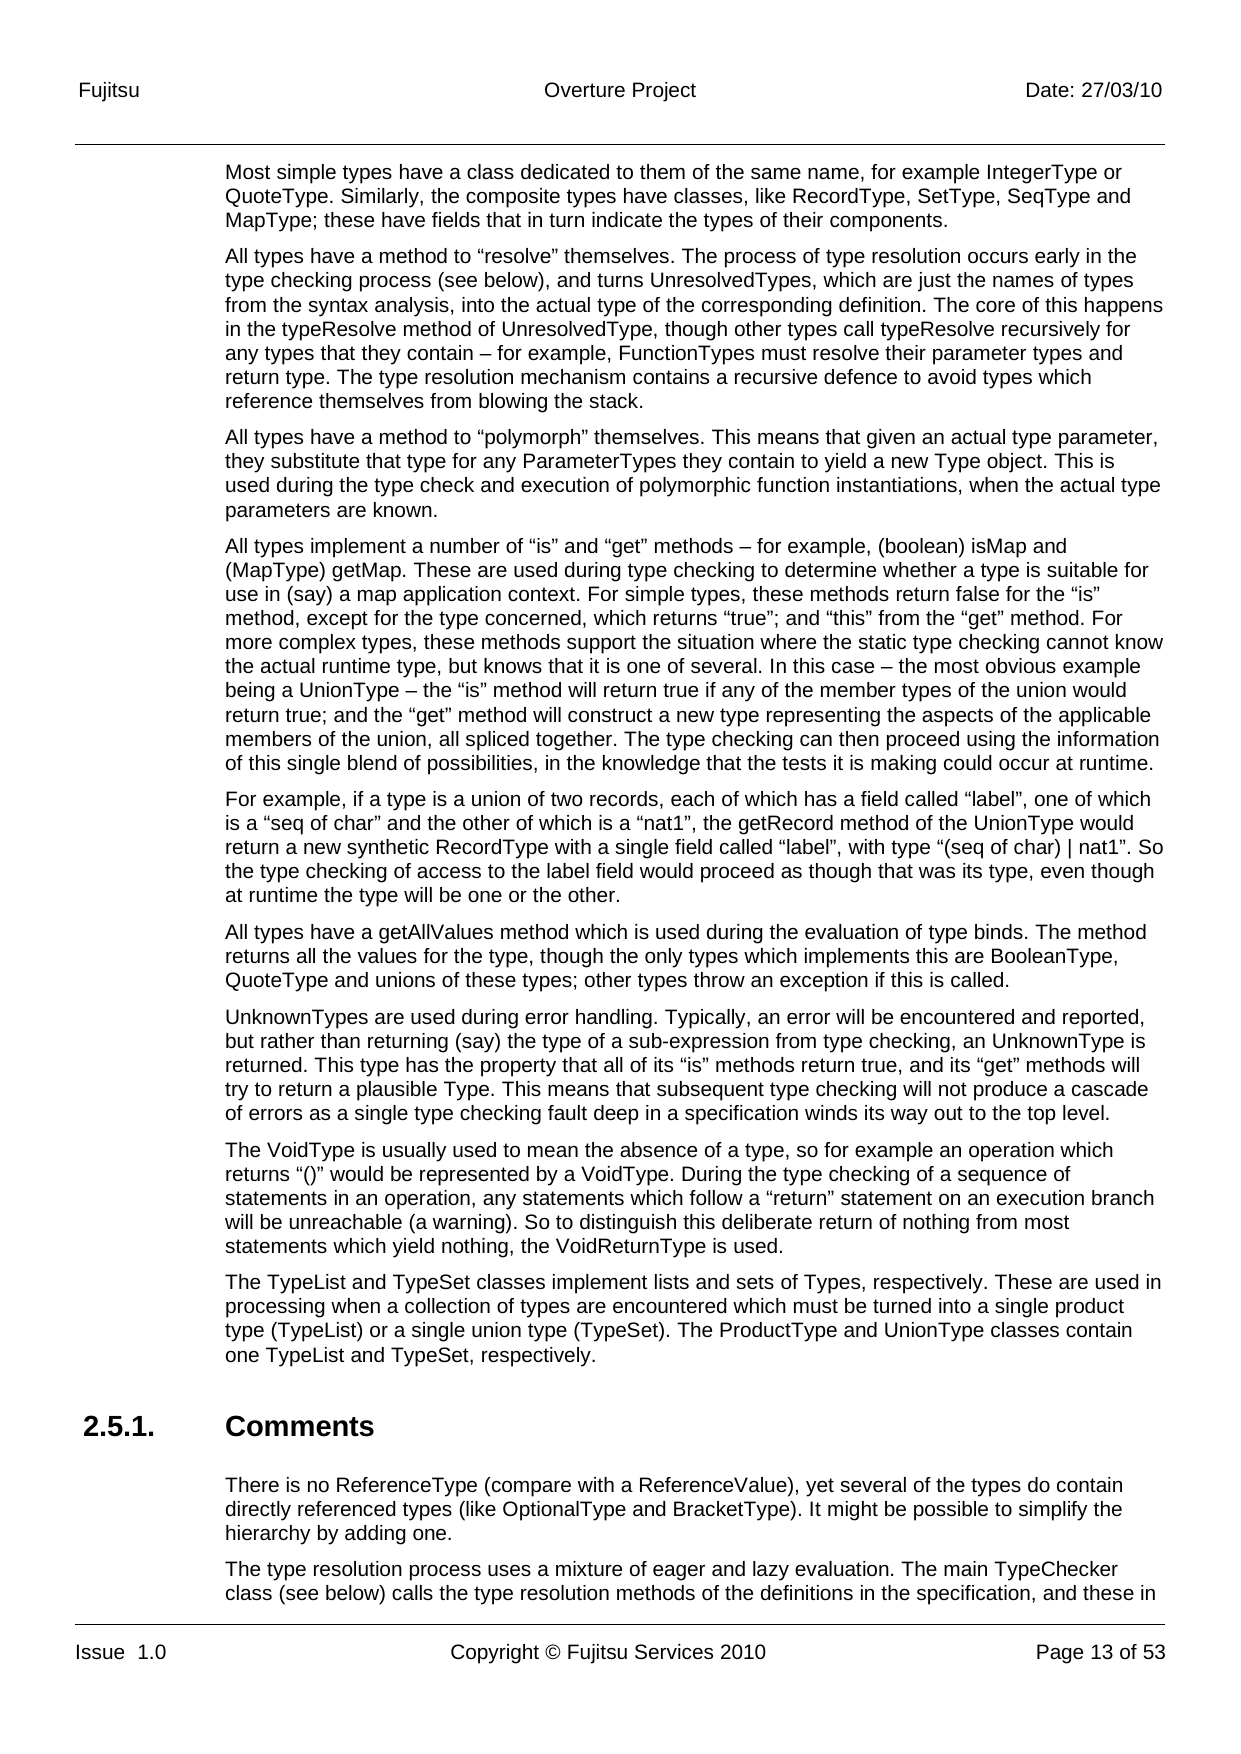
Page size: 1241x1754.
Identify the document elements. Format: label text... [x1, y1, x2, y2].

text All types have a method to “polymorph” themselves. This means that given an actual type parameter, they substitute that type for any ParameterTypes they contain to yield a new Type object. This is used during the type check and execution of polymorphic function instantiations, when the actual type parameters are known. [225, 425, 1165, 522]
text There is no ReferenceType (compare with a ReferenceValue), yet several of the types do contain directly referenced types (like OptionalType and BracketType). It might be possible to simplify the hierarchy by adding one. [225, 1473, 1165, 1545]
text The type resolution process uses a mixture of eager and lazy evaluation. The main TypeChecker class (see below) calls the type resolution methods of the definitions in the specification, and these in [225, 1557, 1165, 1605]
text The TypeList and TypeSet classes implement lists and sets of Types, respectively. These are used in processing when a collection of types are encountered which must be turned into a single product type (TypeList) or a single union type (TypeSet). The ProductType and UnionType classes contain one TypeList and TypeSet, respectively. [225, 1270, 1165, 1367]
text All types have a getAllValues method which is used during the evaluation of type binds. The method returns all the values for the type, though the only types which implements this are BooleanType, QuoteType and unions of these types; other types throw an exception if this is called. [225, 920, 1165, 992]
text All types have a method to “resolve” themselves. The process of type resolution occurs early in the type checking process (see below), and turns UnresolvedTypes, which are just the names of types from the syntax analysis, into the actual type of the corresponding definition. The core of this happens in the typeResolve method of UnresolvedType, though other types call typeResolve recursively for any types that they contain – for example, FunctionTypes must resolve their parameter types and return type. The type resolution mechanism contains a recursive defence to avoid types which reference themselves from blowing the stack. [225, 244, 1165, 413]
text UnknownTypes are used during error handling. Typically, an error will be encountered and reported, but rather than returning (say) the type of a sub-expression from type checking, an UnknownType is returned. This type has the property that all of its “is” methods return true, and its “get” methods will try to return a plausible Type. This means that subsequent type checking will not produce a cascade of errors as a single type checking fault deep in a specification winds its way out to the top level. [225, 1005, 1165, 1125]
subtitle Comments [75, 1409, 1165, 1443]
text All types implement a number of “is” and “get” methods – for example, (boolean) isMap and (MapType) getMap. These are used during type checking to determine whether a type is suitable for use in (say) a map application context. For simple types, these methods return false for the “is” method, except for the type concerned, which returns “true”; and “this” from the “get” method. For more complex types, these methods support the situation where the static type checking cannot know the actual runtime type, but knows that it is one of several. In this case – the most obvious example being a UnionType – the “is” method will return true if any of the member types of the union would return true; and the “get” method will construct a new type representing the aspects of the applicable members of the union, all spliced together. The type checking can then proceed using the information of this single blend of possibilities, in the knowledge that the tests it is making could occur at runtime. [225, 534, 1165, 775]
text Most simple types have a class dedicated to them of the same name, for example IntegerType or QuoteType. Similarly, the composite types have classes, like RecordType, SetType, SeqType and MapType; these have fields that in turn indicate the types of their components. [225, 160, 1165, 232]
text For example, if a type is a union of two records, each of which has a field called “label”, one of which is a “seq of char” and the other of which is a “nat1”, the getRecord method of the UnionType would return a new synthetic RecordType with a single field called “label”, with type “(seq of char) | nat1”. So the type checking of access to the label field would proceed as though that was its type, even though at runtime the type will be one or the other. [225, 787, 1165, 907]
text The VoidType is usually used to mean the absence of a type, so for example an operation which returns “()” would be represented by a VoidType. During the type checking of a sequence of statements in an operation, any statements which follow a “return” statement on an execution branch will be unreachable (a warning). So to distinguish this deliberate return of nothing from most statements which yield nothing, the VoidReturnType is used. [225, 1137, 1165, 1258]
